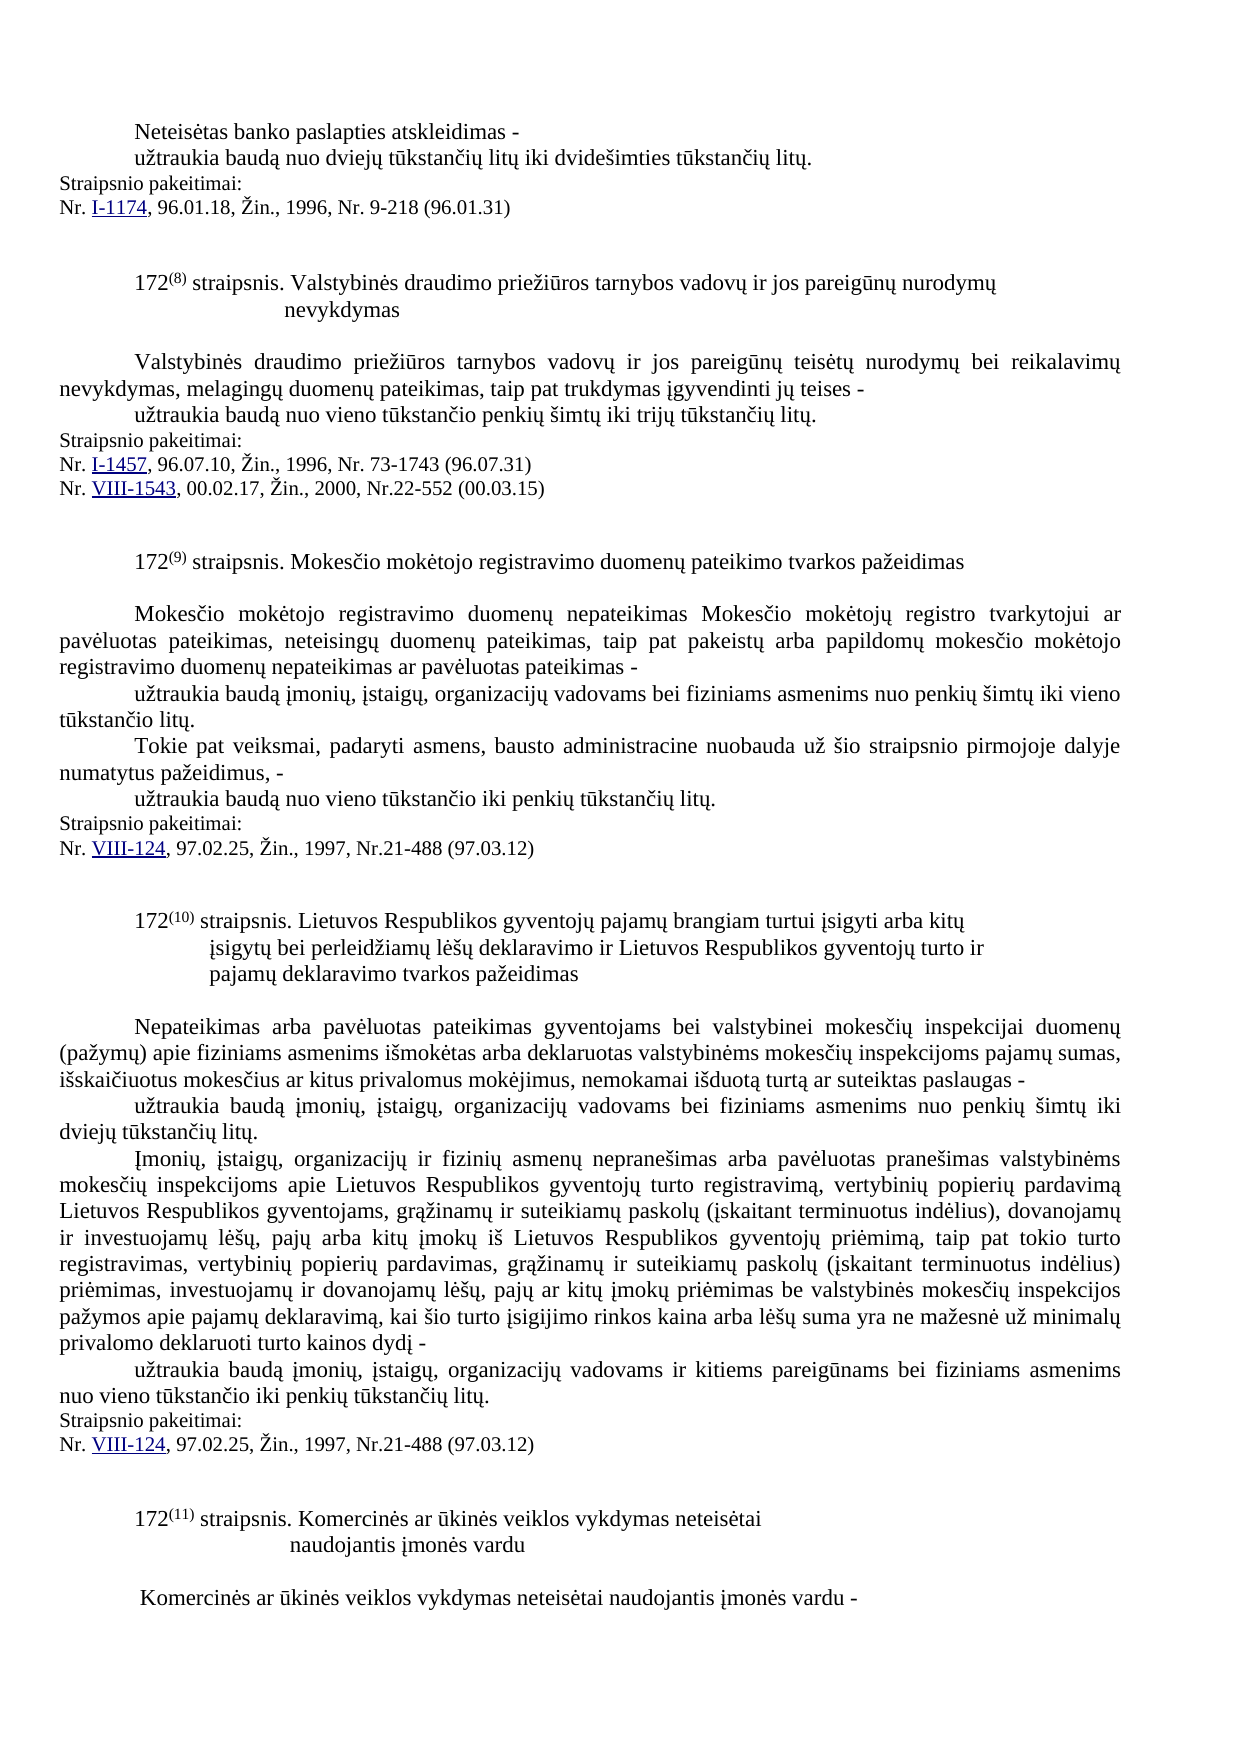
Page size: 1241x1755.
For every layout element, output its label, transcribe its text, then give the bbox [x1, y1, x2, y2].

text užtraukia baudą įmonių, įstaigų, organizacijų vadovams bei fiziniams asmenims nuo penkių šimtų iki dviejų tūkstančių litų. [59, 1092, 1122, 1145]
text 172(11) straipsnis. Komercinės ar ūkinės veiklos vykdymas neteisėtai [59, 1504, 1122, 1531]
text Komercinės ar ūkinės veiklos vykdymas neteisėtai naudojantis įmonės vardu - [59, 1584, 1122, 1610]
text pajamų deklaravimo tvarkos pažeidimas [209, 960, 1122, 987]
text užtraukia baudą nuo vieno tūkstančio iki penkių tūkstančių litų. [59, 785, 1122, 811]
text Straipsnio pakeitimai: [59, 811, 1122, 835]
text užtraukia baudą įmonių, įstaigų, organizacijų vadovams ir kitiems pareigūnams bei fiziniams asmenims nuo vieno tūkstančio iki penkių tūkstančių litų. [59, 1356, 1122, 1408]
text Nr. I-1457, 96.07.10, Žin., 1996, Nr. 73-1743 (96.07.31) [59, 452, 1122, 476]
text Nr. I-1174, 96.01.18, Žin., 1996, Nr. 9-218 (96.01.31) [59, 195, 1122, 219]
text 172(10) straipsnis. Lietuvos Respublikos gyventojų pajamų brangiam turtui įsigyti arba kitų [59, 908, 1122, 934]
text užtraukia baudą įmonių, įstaigų, organizacijų vadovams bei fiziniams asmenims nuo penkių šimtų iki vieno tūkstančio litų. [59, 679, 1122, 732]
text įsigytų bei perleidžiamų lėšų deklaravimo ir Lietuvos Respublikos gyventojų turto ir [134, 934, 1122, 960]
text Neteisėtas banko paslapties atskleidimas - [59, 118, 1122, 144]
text nevykdymas [284, 296, 1122, 322]
text Valstybinės draudimo priežiūros tarnybos vadovų ir jos pareigūnų teisėtų nurodymų bei reikalavimų nevykdymas, melagingų duomenų pateikimas, taip pat trukdymas įgyvendinti jų teises - [59, 348, 1122, 401]
text Straipsnio pakeitimai: [59, 171, 1122, 195]
text 172(8) straipsnis. Valstybinės draudimo priežiūros tarnybos vadovų ir jos pareigūnų nurodymų [134, 269, 1122, 296]
text užtraukia baudą nuo vieno tūkstančio penkių šimtų iki trijų tūkstančių litų. [59, 401, 1122, 427]
text Straipsnio pakeitimai: [59, 1408, 1122, 1432]
text Mokesčio mokėtojo registravimo duomenų nepateikimas Mokesčio mokėtojų registro tvarkytojui ar pavėluotas pateikimas, neteisingų duomenų pateikimas, taip pat pakeistų arba papildomų mokesčio mokėtojo registravimo duomenų nepateikimas ar pavėluotas pateikimas - [59, 601, 1122, 679]
text užtraukia baudą nuo dviejų tūkstančių litų iki dvidešimties tūkstančių litų. [59, 144, 1122, 171]
text Straipsnio pakeitimai: [59, 427, 1122, 452]
text naudojantis įmonės vardu [59, 1531, 1122, 1557]
text Nr. VIII-124, 97.02.25, Žin., 1997, Nr.21-488 (97.03.12) [59, 835, 1122, 859]
text Nr. VIII-1543, 00.02.17, Žin., 2000, Nr.22-552 (00.03.15) [59, 476, 1122, 500]
text Nr. VIII-124, 97.02.25, Žin., 1997, Nr.21-488 (97.03.12) [59, 1432, 1122, 1456]
text Įmonių, įstaigų, organizacijų ir fizinių asmenų nepranešimas arba pavėluotas pranešimas valstybinėms mokesčių inspekcijoms apie Lietuvos Respublikos gyventojų turto registravimą, vertybinių popierių pardavimą Lietuvos Respublikos gyventojams, grąžinamų ir suteikiamų paskolų (įskaitant terminuotus indėlius), dovanojamų ir investuojamų lėšų, pajų arba kitų įmokų iš Lietuvos Respublikos gyventojų priėmimą, taip pat tokio turto registravimas, vertybinių popierių pardavimas, grąžinamų ir suteikiamų paskolų (įskaitant terminuotus indėlius) priėmimas, investuojamų ir dovanojamų lėšų, pajų ar kitų įmokų priėmimas be valstybinės mokesčių inspekcijos pažymos apie pajamų deklaravimą, kai šio turto įsigijimo rinkos kaina arba lėšų suma yra ne mažesnė už minimalų privalomo deklaruoti turto kainos dydį - [59, 1145, 1122, 1356]
text Tokie pat veiksmai, padaryti asmens, bausto administracine nuobauda už šio straipsnio pirmojoje dalyje numatytus pažeidimus, - [59, 732, 1122, 785]
text 172(9) straipsnis. Mokesčio mokėtojo registravimo duomenų pateikimo tvarkos pažeidimas [59, 548, 1122, 574]
text Nepateikimas arba pavėluotas pateikimas gyventojams bei valstybinei mokesčių inspekcijai duomenų (pažymų) apie fiziniams asmenims išmokėtas arba deklaruotas valstybinėms mokesčių inspekcijoms pajamų sumas, išskaičiuotus mokesčius ar kitus privalomus mokėjimus, nemokamai išduotą turtą ar suteiktas paslaugas - [59, 1013, 1122, 1092]
